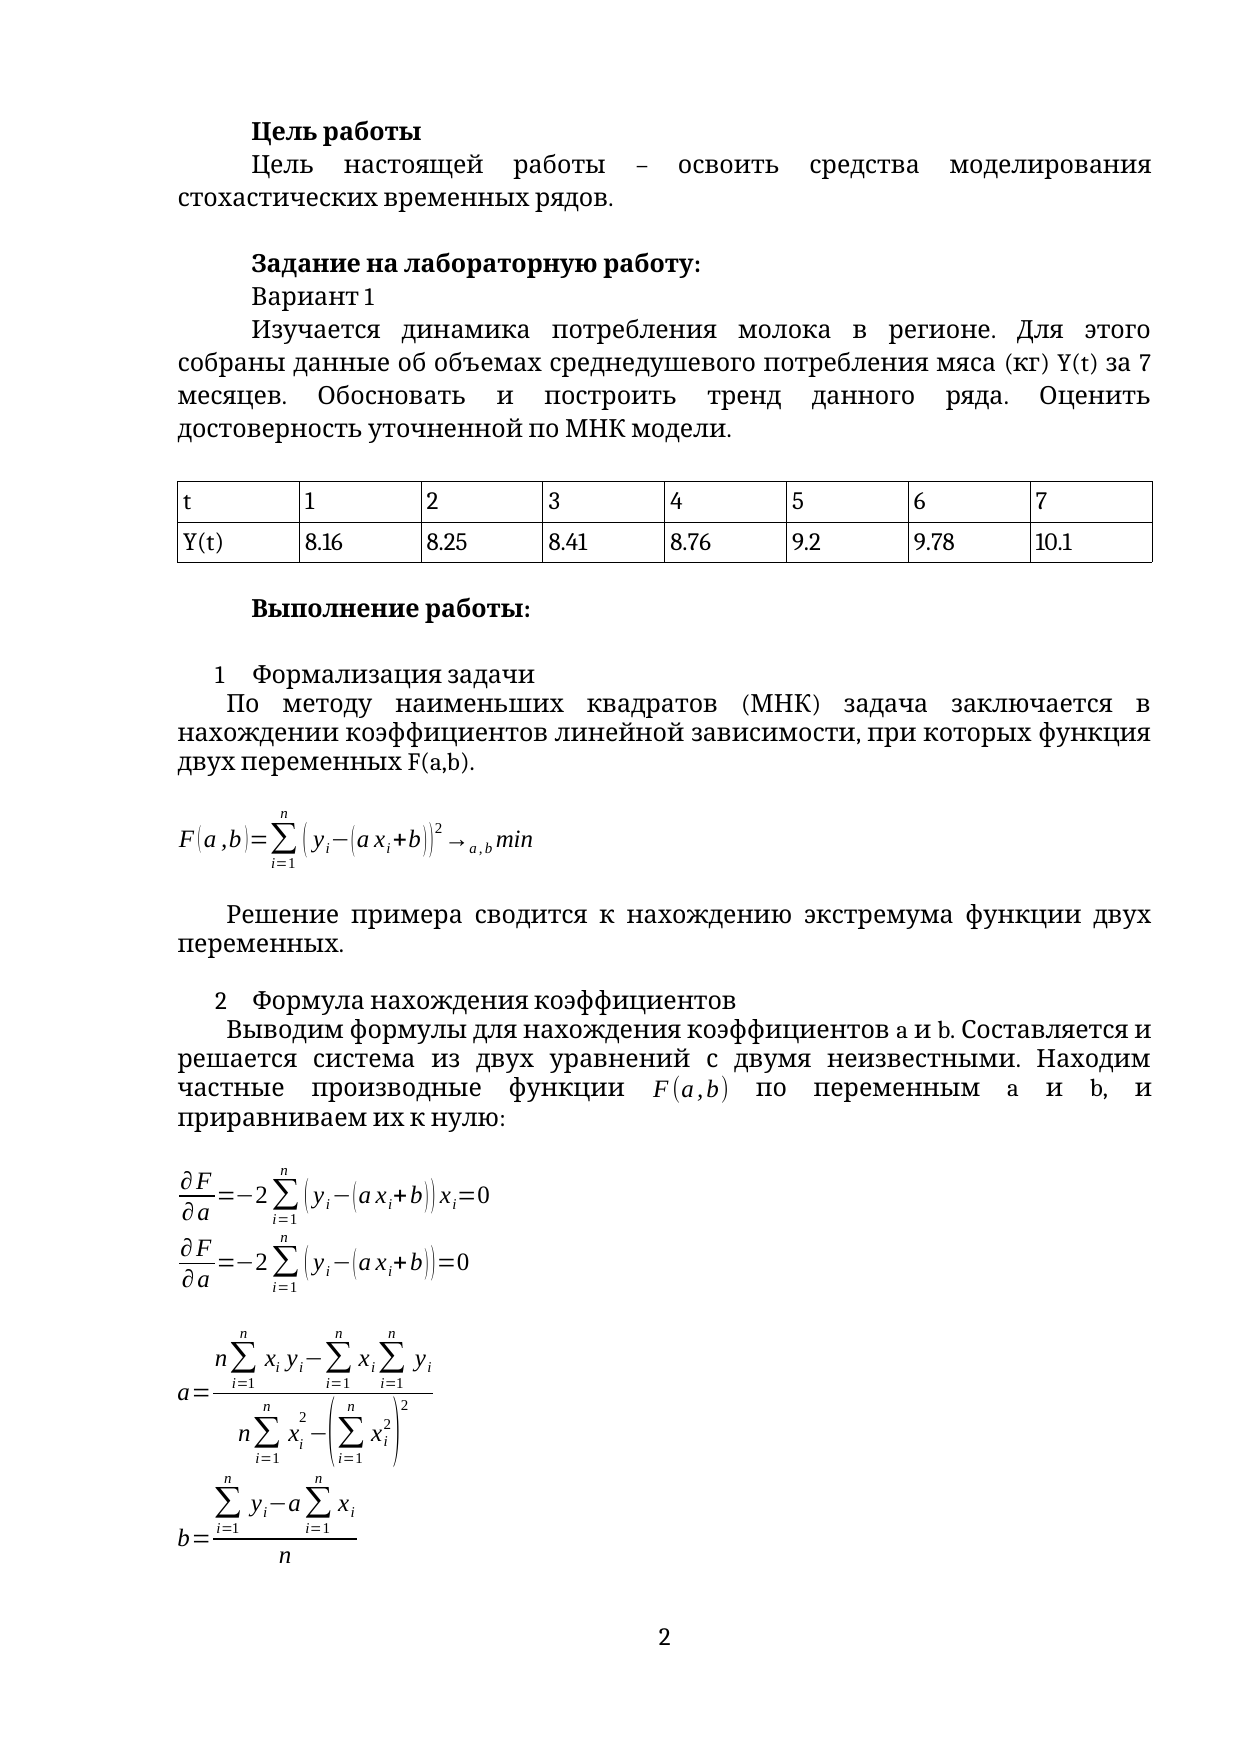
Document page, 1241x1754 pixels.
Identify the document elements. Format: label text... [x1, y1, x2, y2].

table_header t [178, 482, 299, 522]
table_cell 8.25 [422, 523, 542, 562]
text Цель работы [177, 118, 1152, 147]
table_cell 9.78 [909, 523, 1030, 562]
text Выводим формулы для нахождения коэффициентов a и b. Составляется и решается система из двух уравнений с двумя неизвестными. Находим частные производные функции по переменным a и b, и приравниваем их к нулю: [177, 1016, 1152, 1132]
text Задание на лабораторную работу: [177, 250, 1152, 279]
table_header 2 [422, 482, 542, 522]
table_header 4 [665, 482, 786, 522]
table_header 5 [787, 482, 908, 522]
text По методу наименьших квадратов (МНК) задача заключается в нахождении коэффициентов линейной зависимости, при которых функция двух переменных F(a,b). [177, 690, 1152, 776]
text Вариант 1 [177, 283, 1152, 312]
table_cell 10.1 [1031, 523, 1152, 562]
list Формализация задачи [215, 661, 1152, 690]
table_cell 8.41 [543, 523, 664, 562]
table_header 7 [1031, 482, 1152, 522]
table_cell 8.16 [300, 523, 421, 562]
text Цель настоящей работы – освоить средства моделирования стохастических временных рядов. [177, 151, 1152, 213]
table_cell Y(t) [178, 523, 299, 562]
text Выполнение работы: [177, 595, 1152, 624]
table_header 6 [909, 482, 1030, 522]
table_header 3 [543, 482, 664, 522]
text Решение примера сводится к нахождению экстремума функции двух переменных. [177, 901, 1152, 958]
text Изучается динамика потребления молока в регионе. Для этого собраны данные об объемах среднедушевого потребления мяса (кг) Y(t) за 7 месяцев. Обосновать и построить тренд данного ряда. Оценить достоверность уточненной по МНК модели. [177, 316, 1152, 444]
table_cell 9.2 [787, 523, 908, 562]
table_cell 8.76 [665, 523, 786, 562]
table_header 1 [300, 482, 421, 522]
list Формула нахождения коэффициентов [215, 987, 1152, 1016]
